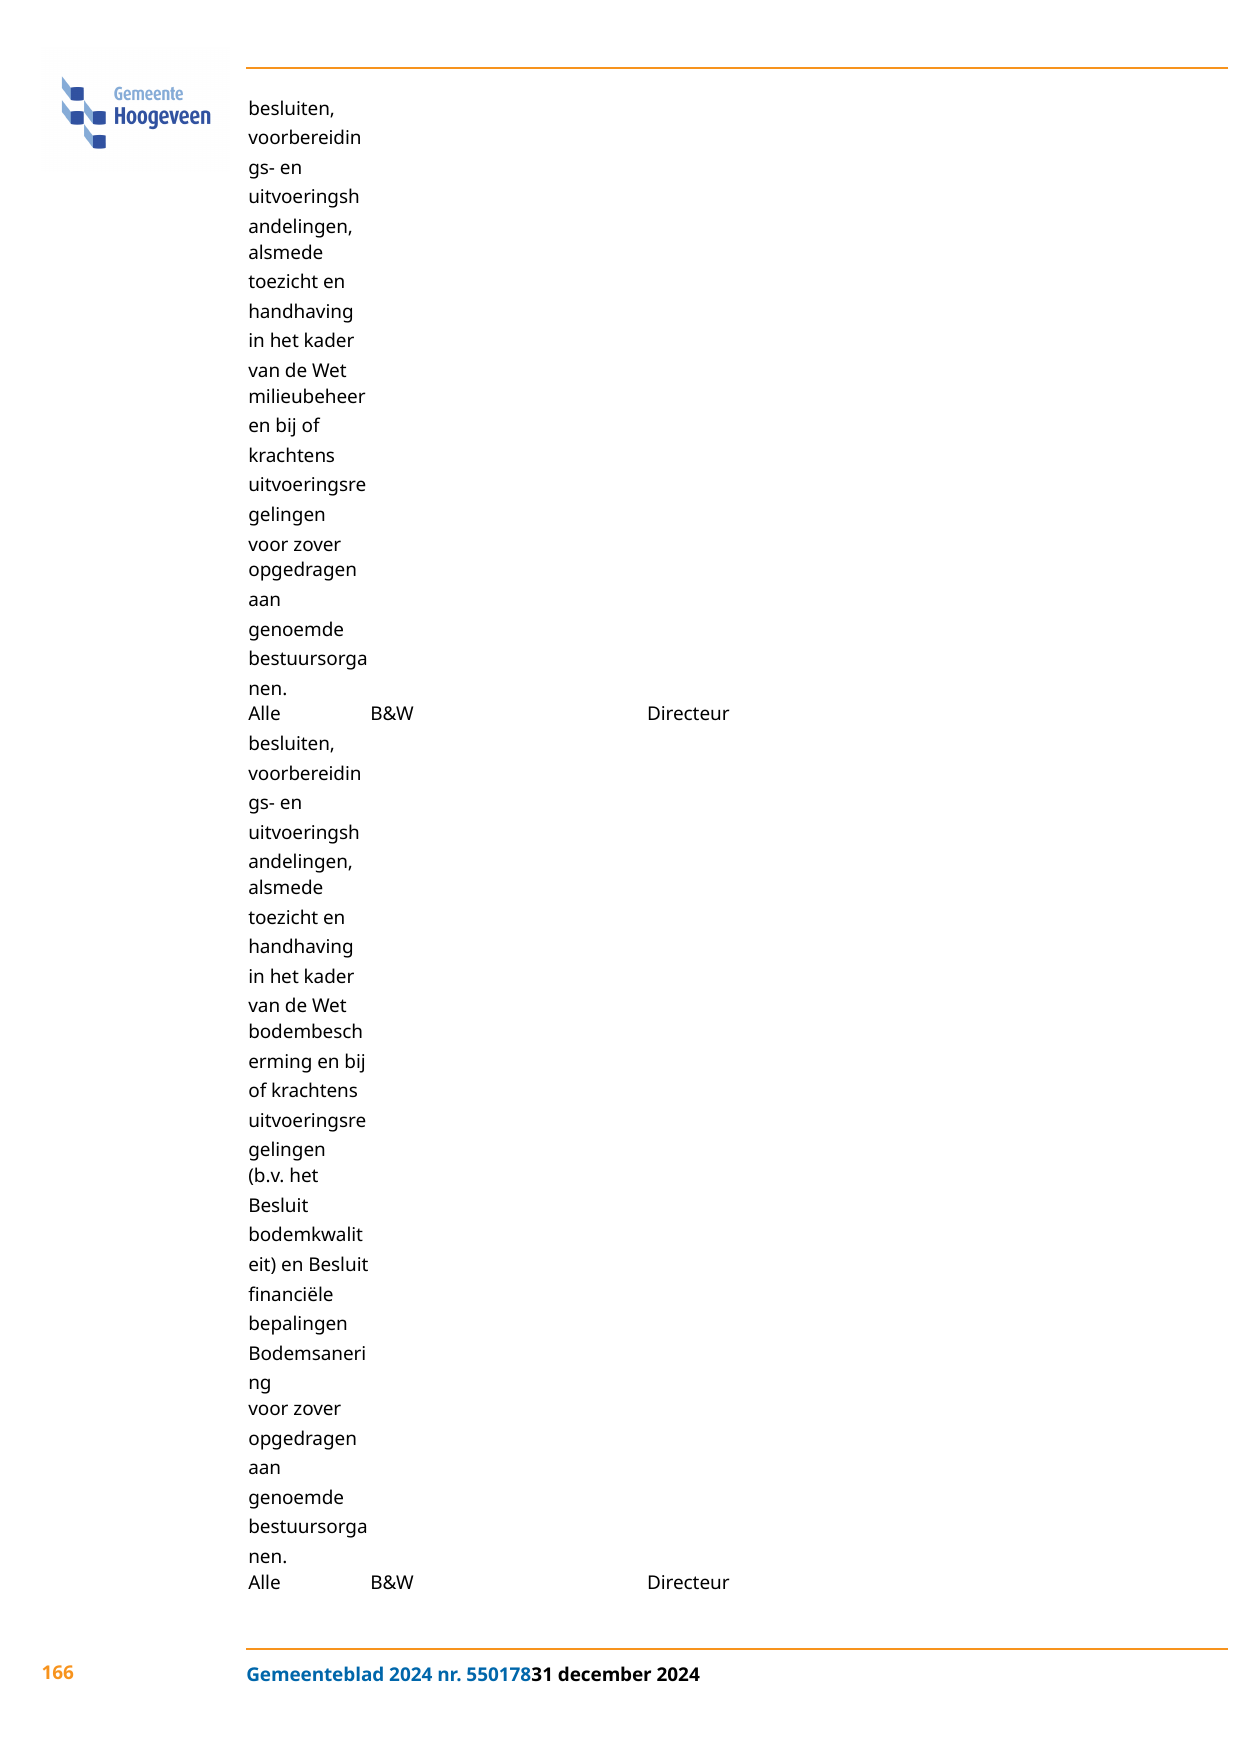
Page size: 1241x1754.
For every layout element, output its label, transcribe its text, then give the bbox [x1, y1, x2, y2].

table_cell [647, 1018, 924, 1162]
table_cell [924, 874, 1152, 1018]
table_cell [924, 383, 1152, 557]
table_cell voor zover opgedragen aan genoemde bestuursorganen. [248, 1395, 370, 1569]
table_cell besluiten, voorbereidings- en uitvoeringshandelingen, [248, 95, 370, 239]
table_cell [647, 95, 924, 239]
table_cell [370, 95, 647, 239]
table_cell [924, 1018, 1152, 1162]
table_cell [924, 239, 1152, 383]
table_cell [647, 239, 924, 383]
table_cell [370, 1163, 647, 1395]
table_cell milieubeheer en bij of krachtens uitvoeringsregelingen voor zover [248, 383, 370, 557]
table_cell B&W [370, 701, 647, 874]
picture [41, 47, 231, 172]
table_cell [647, 874, 924, 1018]
table_cell [647, 1163, 924, 1395]
table_cell alsmede toezicht en handhaving in het kader van de Wet [248, 239, 370, 383]
table_cell alsmede toezicht en handhaving in het kader van de Wet [248, 874, 370, 1018]
table_cell [370, 557, 647, 701]
table_cell [647, 1395, 924, 1569]
table_cell opgedragen aan genoemde bestuursorganen. [248, 557, 370, 701]
table_cell [647, 557, 924, 701]
table_cell [924, 701, 1152, 874]
table_cell [370, 1018, 647, 1162]
table_cell B&W [370, 1569, 647, 1594]
table_cell [370, 239, 647, 383]
table_cell Directeur [647, 1569, 924, 1594]
table_cell Alle [248, 1569, 370, 1594]
table_cell [924, 1163, 1152, 1395]
table_cell [924, 557, 1152, 701]
table_cell [370, 874, 647, 1018]
table_cell [647, 383, 924, 557]
table_cell bodembescherming en bij of krachtens uitvoeringsregelingen [248, 1018, 370, 1162]
table_cell (b.v. het Besluit bodemkwaliteit) en Besluit financiële bepalingen Bodemsanering [248, 1163, 370, 1395]
table_cell [370, 383, 647, 557]
table_cell [924, 1569, 1152, 1594]
table_cell [924, 1395, 1152, 1569]
table_cell [370, 1395, 647, 1569]
table_cell [924, 95, 1152, 239]
table_cell Alle besluiten, voorbereidings- en uitvoeringshandelingen, [248, 701, 370, 874]
table_cell Directeur [647, 701, 924, 874]
